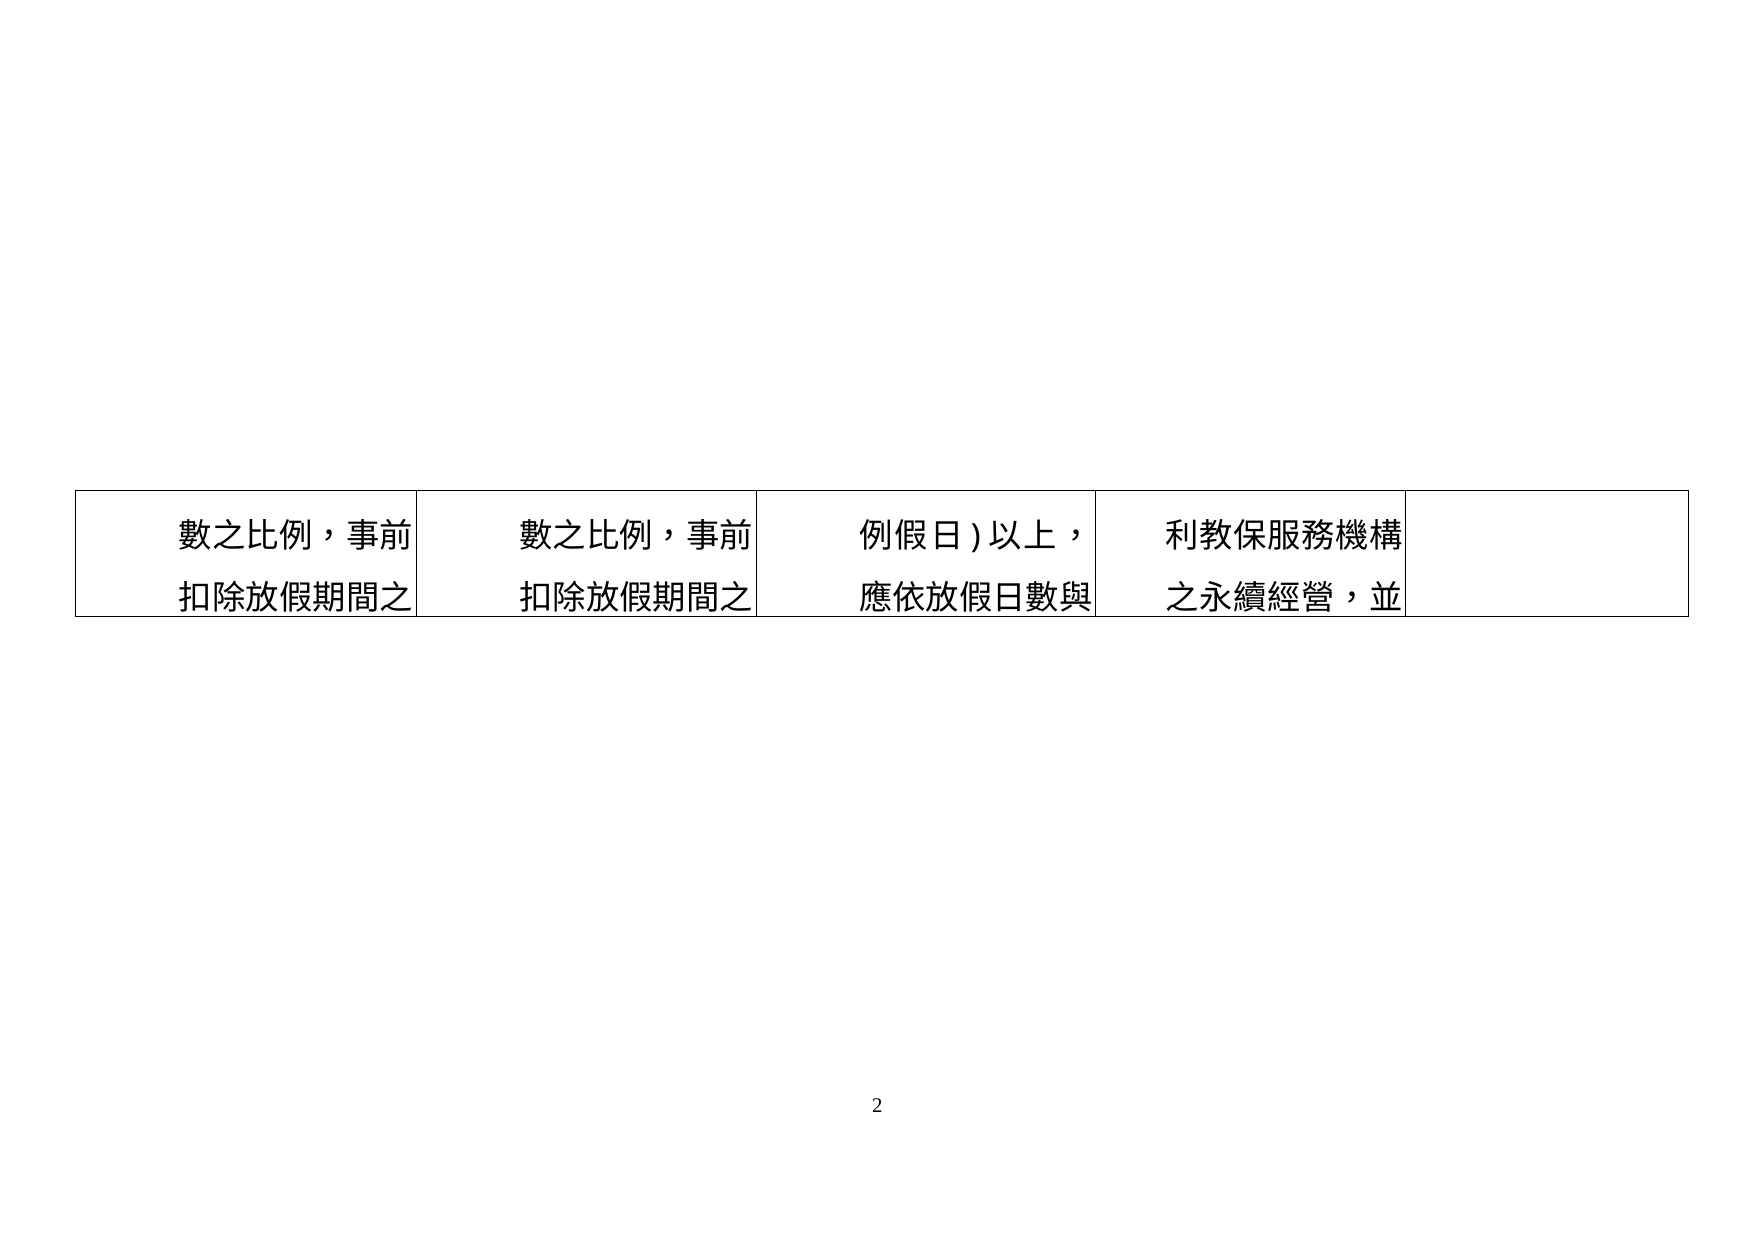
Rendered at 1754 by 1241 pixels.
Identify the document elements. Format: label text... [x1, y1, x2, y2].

table_cell 利教保服務機構之永續經營，並 [1096, 491, 1405, 616]
table_cell 例假日)以上，應依放假日數與 [757, 491, 1095, 616]
table_cell [1406, 491, 1688, 616]
table_cell 數之比例，事前扣除放假期間之 [76, 491, 416, 616]
table_cell 數之比例，事前扣除放假期間之 [417, 491, 756, 616]
